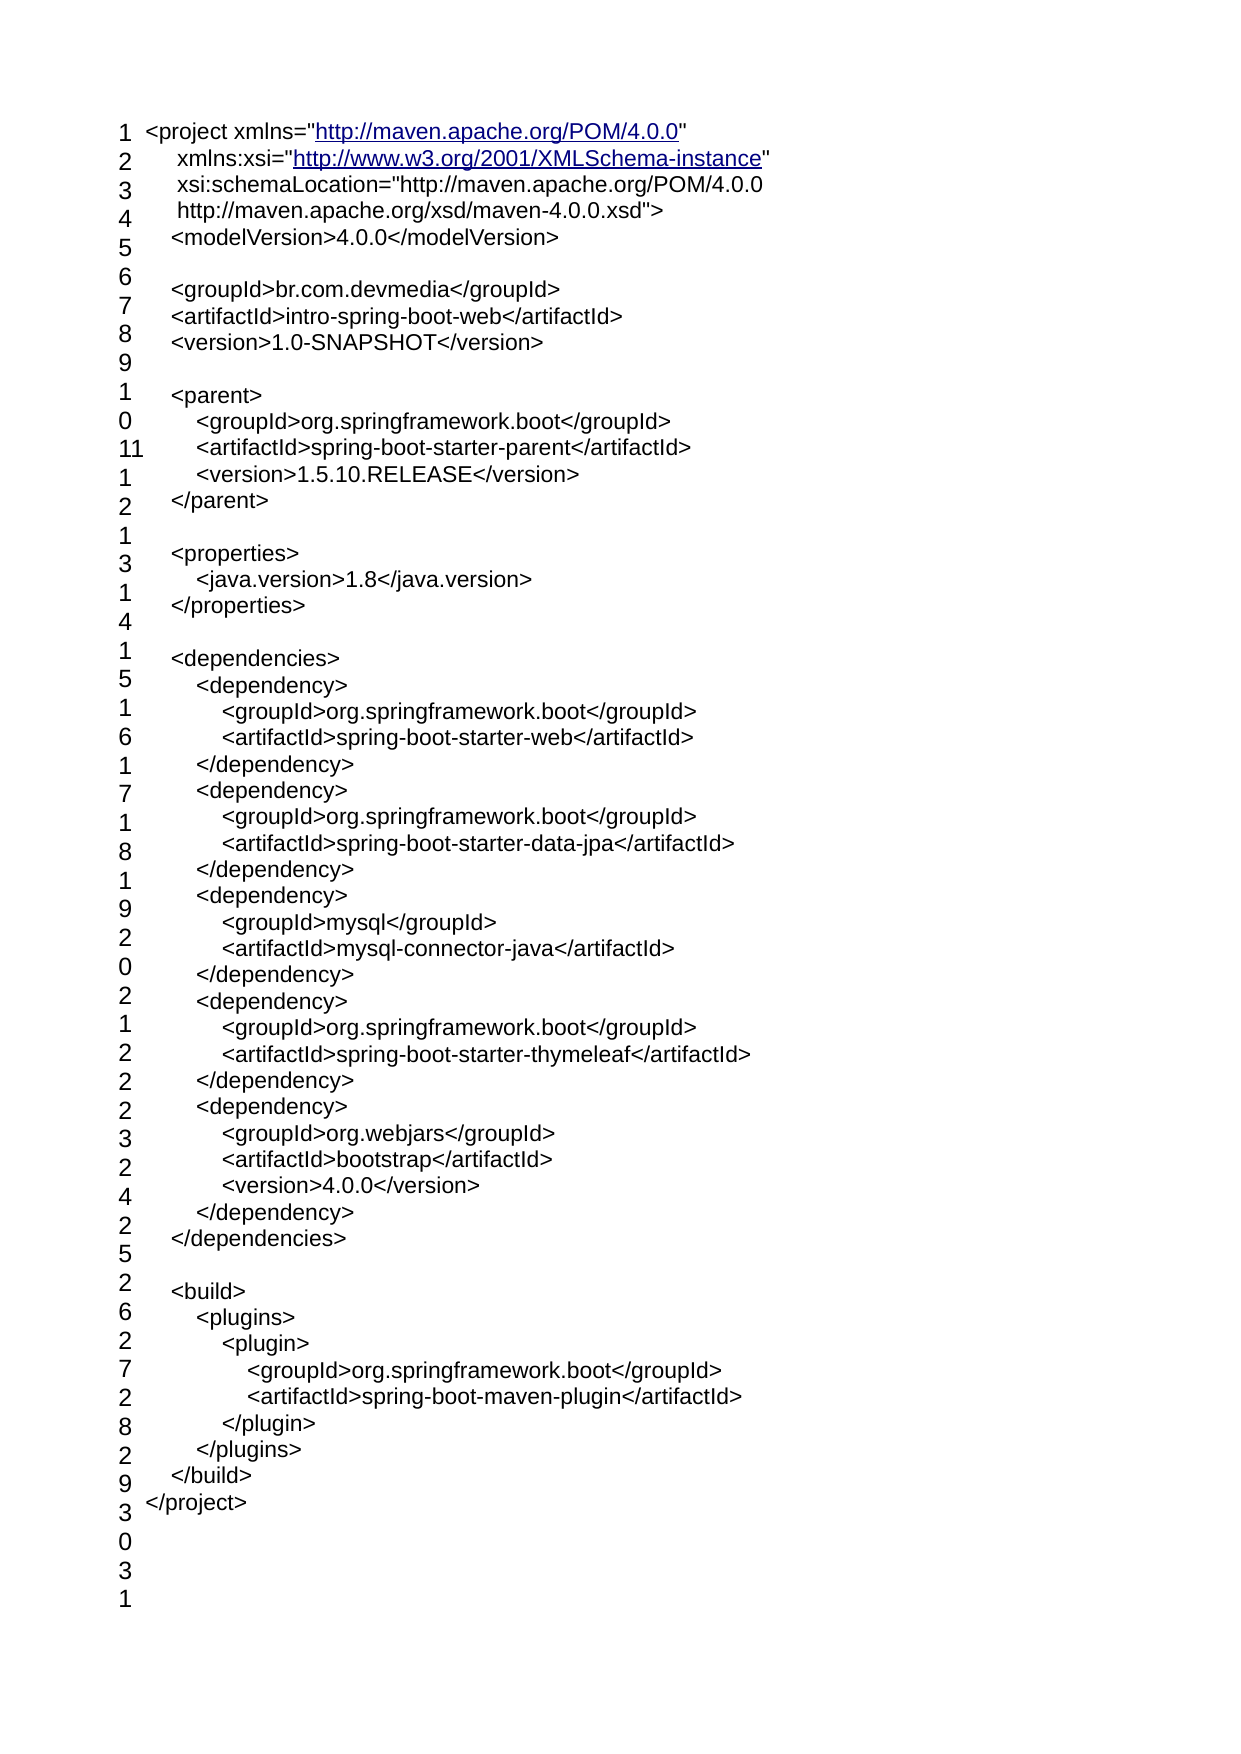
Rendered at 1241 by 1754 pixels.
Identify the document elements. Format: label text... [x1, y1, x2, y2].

table_header 1 2 3 4 5 6 7 8 9 10 11 12 13 14 15 16 17 18 19 20 21 22 23 24 25 26 27 28 29 30 31 [118, 118, 145, 1613]
table_header <project xmlns="http://maven.apache.org/POM/4.0.0" xmlns:xsi="http://www.w3.org/2001/XMLSchema-instance" xsi:schemaLocation="http://maven.apache.org/POM/4.0.0 http://maven.apache.org/xsd/maven-4.0.0.xsd"> <modelVersion>4.0.0</modelVersion> <groupId>br.com.devmedia</groupId> <artifactId>intro-spring-boot-web</artifactId> <version>1.0-SNAPSHOT</version> <parent> <groupId>org.springframework.boot</groupId> <artifactId>spring-boot-starter-parent</artifactId> <version>1.5.10.RELEASE</version> </parent> <properties> <java.version>1.8</java.version> </properties> <dependencies> <dependency> <groupId>org.springframework.boot</groupId> <artifactId>spring-boot-starter-web</artifactId> </dependency> <dependency> <groupId>org.springframework.boot</groupId> <artifactId>spring-boot-starter-data-jpa</artifactId> </dependency> <dependency> <groupId>mysql</groupId> <artifactId>mysql-connector-java</artifactId> </dependency> <dependency> <groupId>org.springframework.boot</groupId> <artifactId>spring-boot-starter-thymeleaf</artifactId> </dependency> <dependency> <groupId>org.webjars</groupId> <artifactId>bootstrap</artifactId> <version>4.0.0</version> </dependency> </dependencies> <build> <plugins> <plugin> <groupId>org.springframework.boot</groupId> <artifactId>spring-boot-maven-plugin</artifactId> </plugin> </plugins> </build> </project> [145, 118, 1122, 1613]
